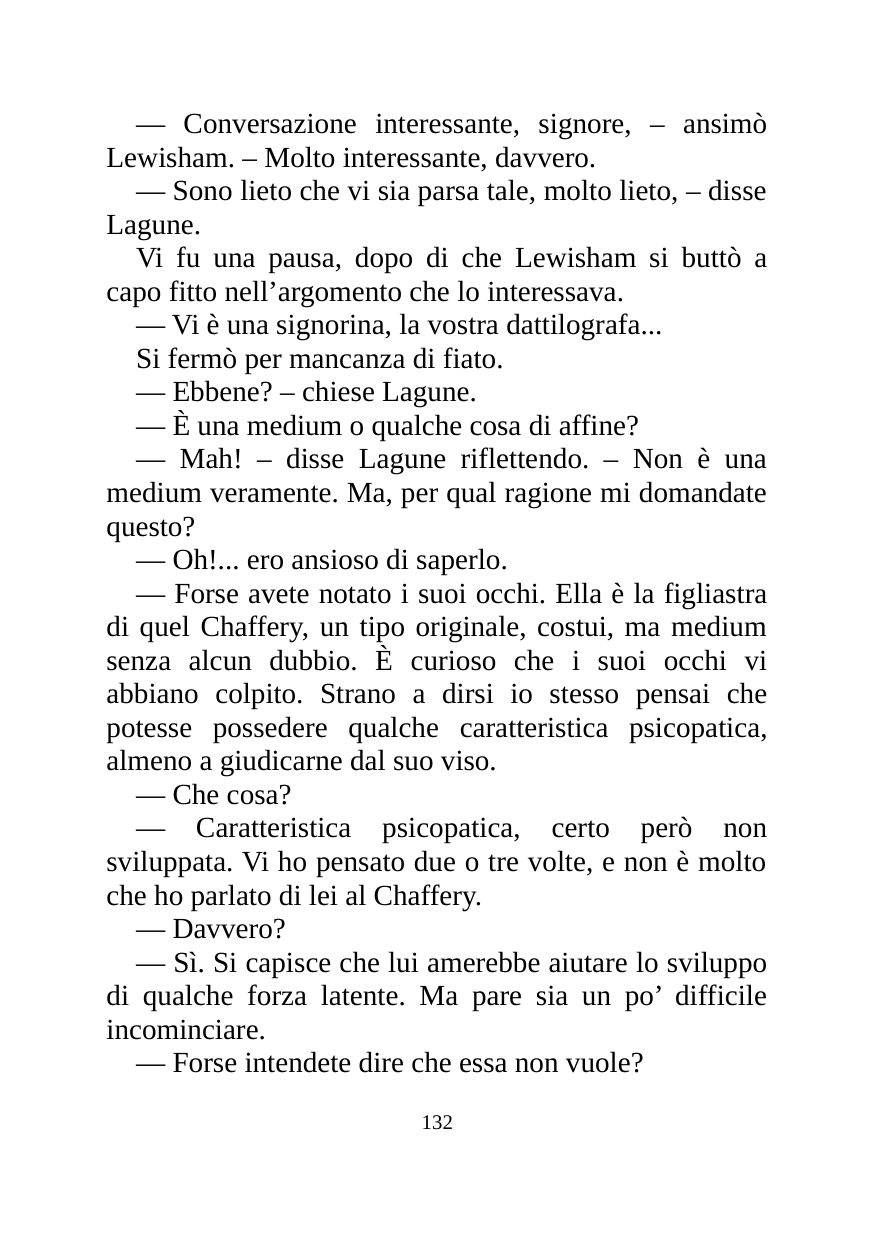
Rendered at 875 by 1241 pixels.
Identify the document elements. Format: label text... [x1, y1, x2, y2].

text — Che cosa? [106, 777, 768, 811]
text — Forse intendete dire che essa non vuole? [106, 1045, 768, 1079]
text — È una medium o qualche cosa di affine? [106, 408, 768, 442]
text — Mah! – disse Lagune riflettendo. – Non è una medium veramente. Ma, per qual ragione mi domandate questo? [106, 442, 768, 542]
text Vi fu una pausa, dopo di che Lewisham si buttò a capo fitto nell’argomento che lo interessava. [106, 240, 768, 307]
text — Caratteristica psicopatica, certo però non sviluppata. Vi ho pensato due o tre volte, e non è molto che ho parlato di lei al Chaffery. [106, 811, 768, 911]
text — Ebbene? – chiese Lagune. [106, 374, 768, 408]
text — Sono lieto che vi sia parsa tale, molto lieto, – disse Lagune. [106, 173, 768, 240]
text — Sì. Si capisce che lui amerebbe aiutare lo sviluppo di qualche forza latente. Ma pare sia un po’ difficile incominciare. [106, 945, 768, 1045]
text Si fermò per mancanza di fiato. [106, 341, 768, 374]
text — Conversazione interessante, signore, – ansimò Lewisham. – Molto interessante, davvero. [106, 106, 768, 173]
text — Vi è una signorina, la vostra dattilografa... [106, 307, 768, 341]
text — Forse avete notato i suoi occhi. Ella è la figliastra di quel Chaffery, un tipo originale, costui, ma medium senza alcun dubbio. È curioso che i suoi occhi vi abbiano colpito. Strano a dirsi io stesso pensai che potesse possedere qualche caratteristica psicopatica, almeno a giudicarne dal suo viso. [106, 576, 768, 777]
text — Davvero? [106, 911, 768, 945]
text — Oh!... ero ansioso di saperlo. [106, 542, 768, 576]
